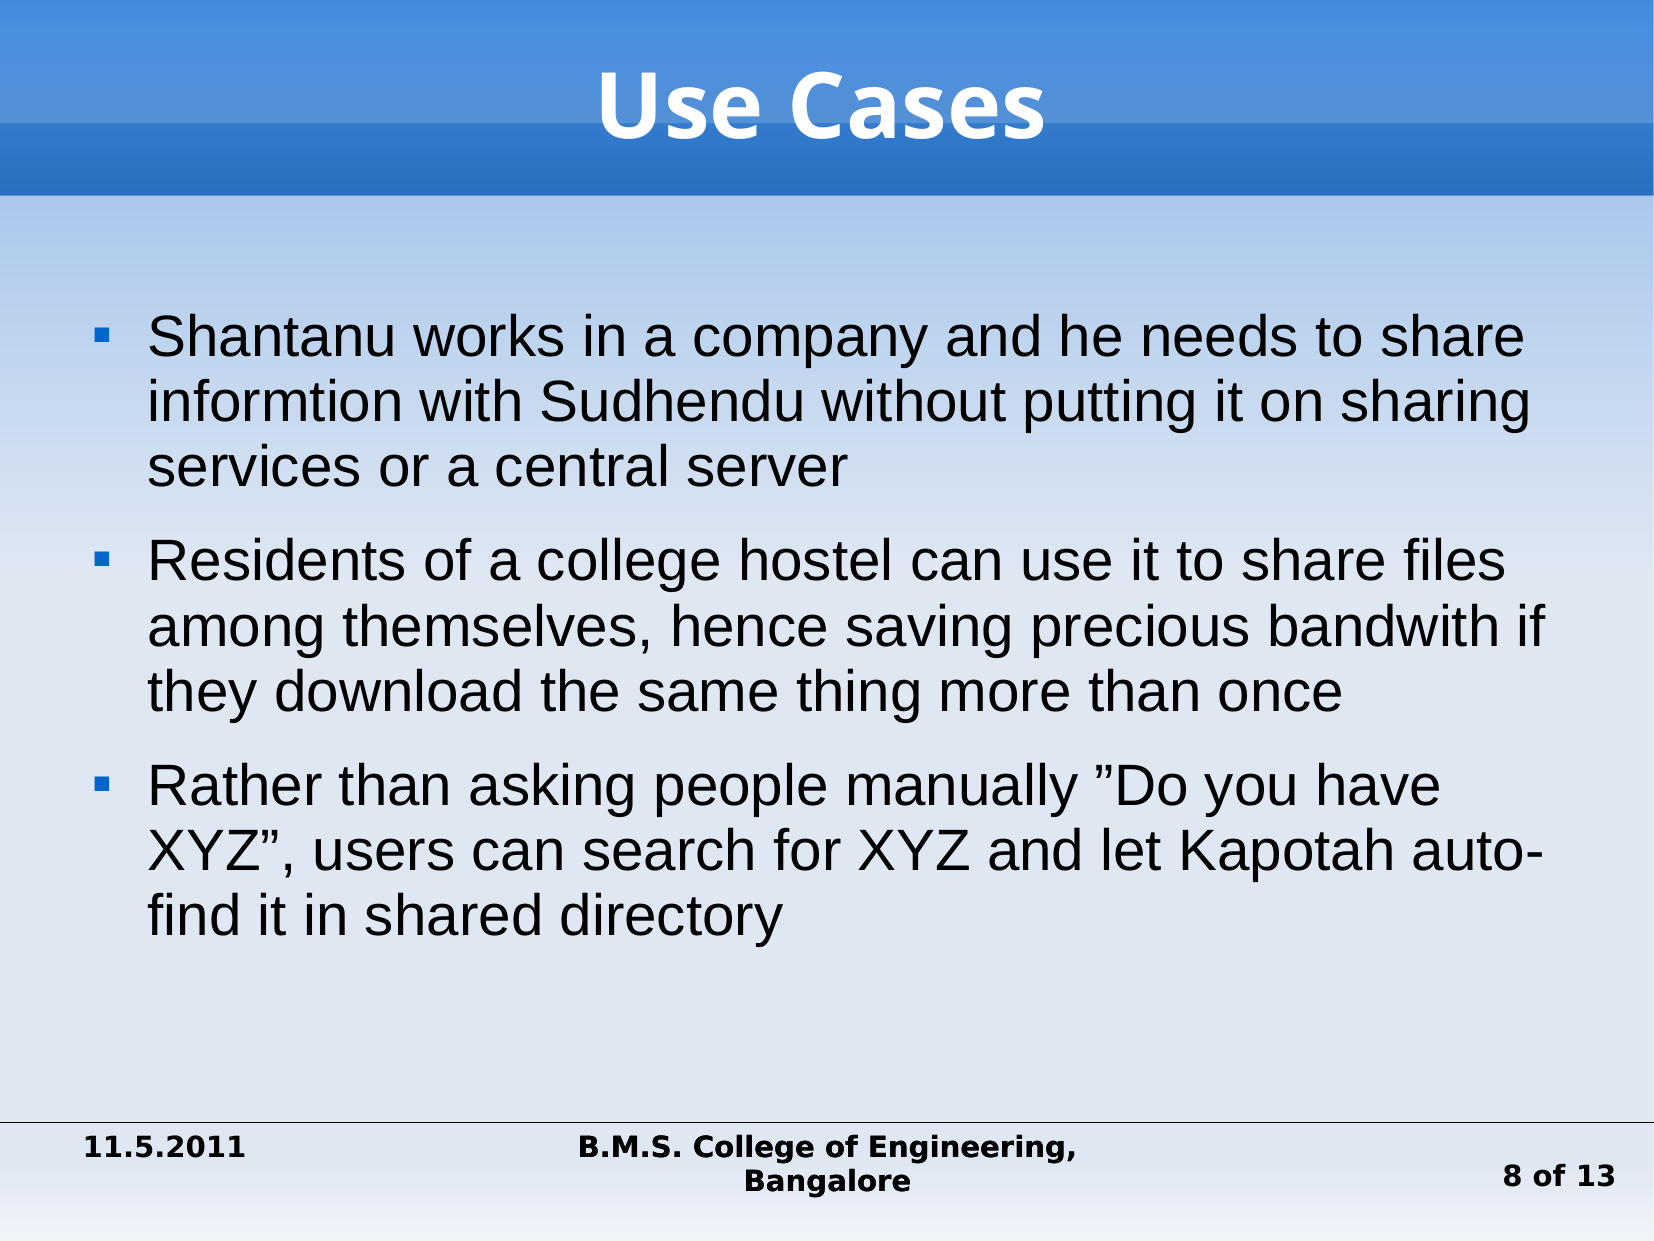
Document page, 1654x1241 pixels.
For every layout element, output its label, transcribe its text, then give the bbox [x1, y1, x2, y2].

picture [0, 0, 1654, 1122]
title Use Cases [76, 0, 1565, 208]
list Shantanu works in a company and he needs to share informtion with Sudhendu without putting it on sharing services or a central server Residents of a college hostel can use it to share files among themselves, hence saving precious bandwith if they download the same thing more than once Rather than asking people manually ”Do you have XYZ”, users can search for XYZ and let Kapotah auto-find it in shared directory [76, 303, 1565, 1123]
picture [0, 1123, 1654, 1241]
